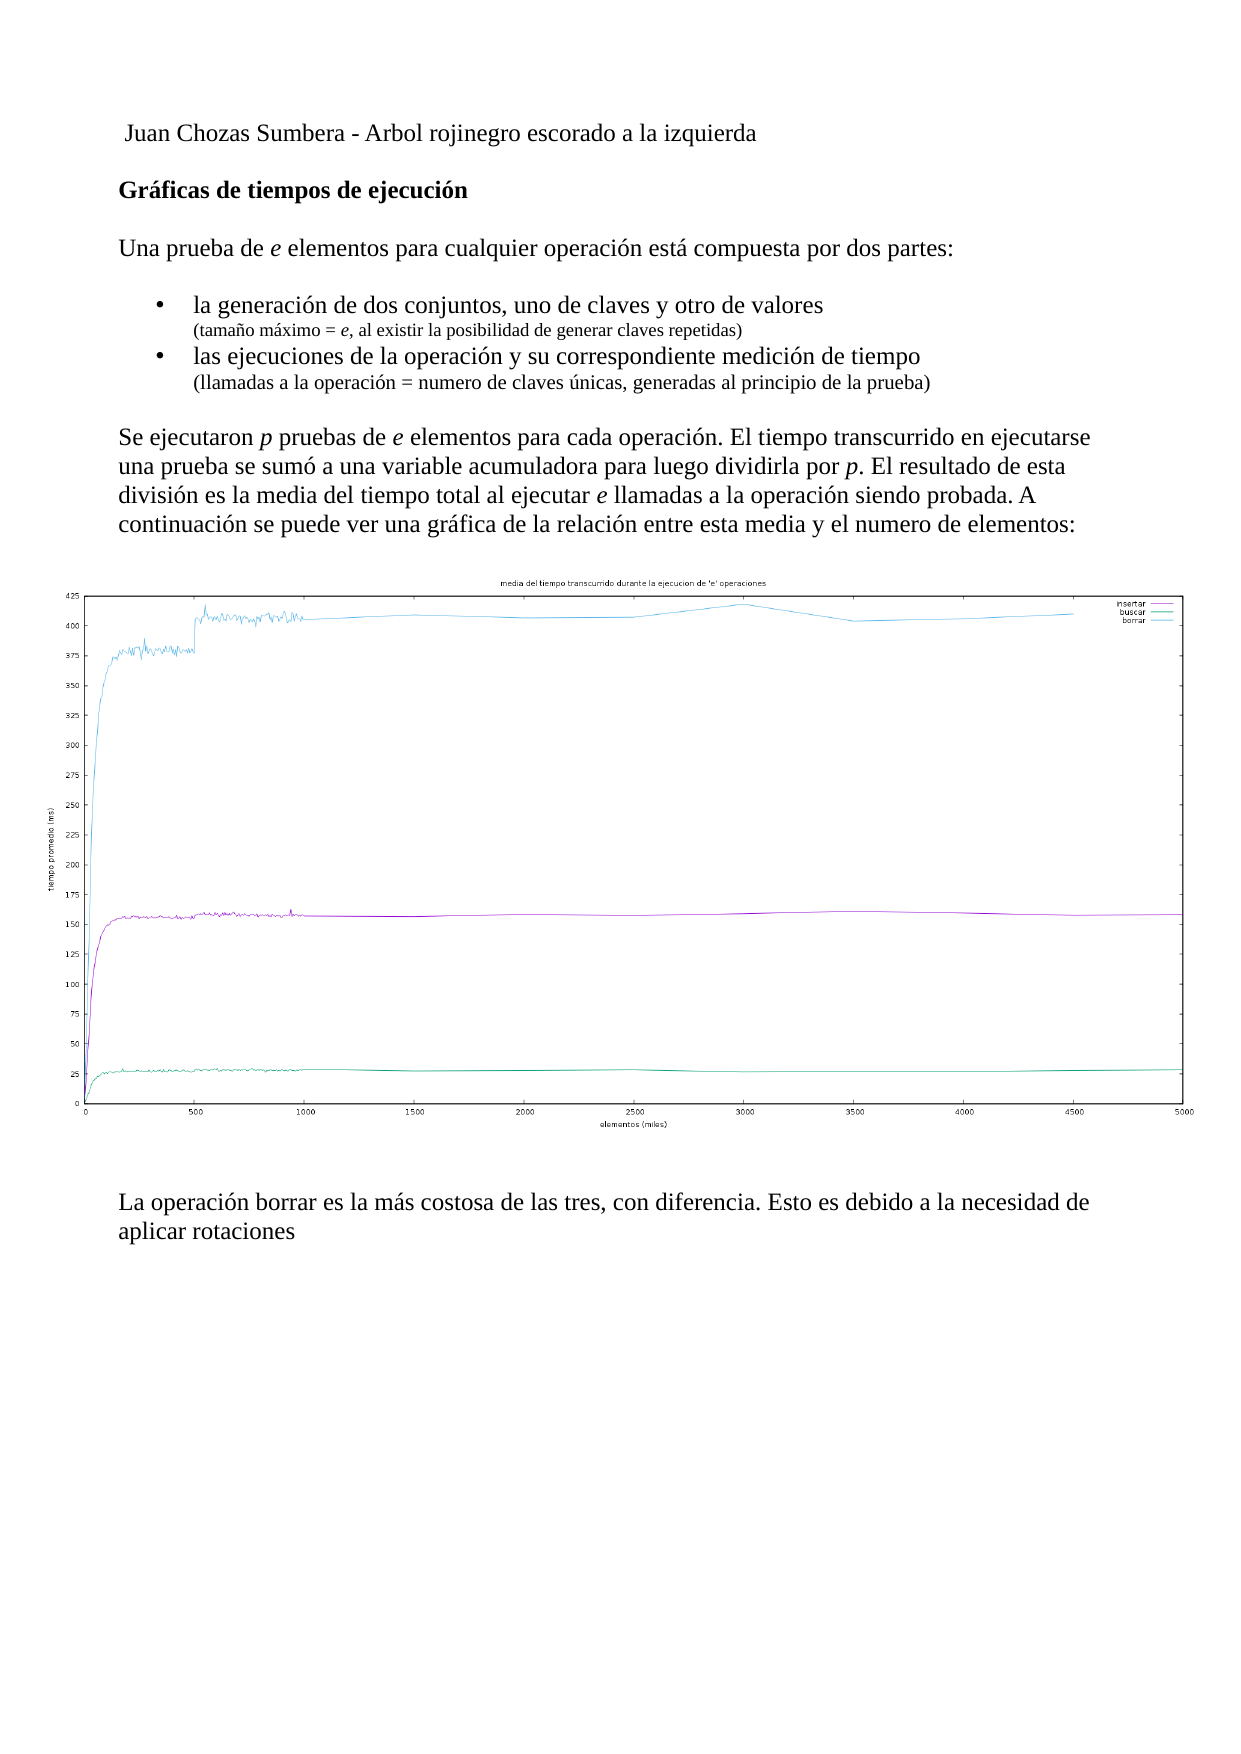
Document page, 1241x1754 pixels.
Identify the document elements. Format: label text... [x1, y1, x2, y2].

text Gráficas de tiempos de ejecución [118, 176, 1122, 204]
list las ejecuciones de la operación y su correspondiente medición de tiempo [156, 341, 1122, 370]
picture [44, 570, 1197, 1130]
list la generación de dos conjuntos, uno de claves y otro de valores [156, 291, 1122, 319]
text Una prueba de e elementos para cualquier operación está compuesta por dos partes: [118, 233, 1122, 262]
list (tamaño máximo = e, al existir la posibilidad de generar claves repetidas) [156, 319, 1122, 341]
text Se ejecutaron p pruebas de e elementos para cada operación. El tiempo transcurrido en ejecutarse una prueba se sumó a una variable acumuladora para luego dividirla por p. El resultado de esta división es la media del tiempo total al ejecutar e llamadas a la operación siendo probada. A continuación se puede ver una gráfica de la relación entre esta media y el numero de elementos: [118, 422, 1122, 537]
text La operación borrar es la más costosa de las tres, con diferencia. Esto es debido a la necesidad de aplicar rotaciones [118, 1187, 1122, 1245]
list (llamadas a la operación = numero de claves únicas, generadas al principio de la prueba) [156, 370, 1122, 394]
text Juan Chozas Sumbera - Arbol rojinegro escorado a la izquierda [118, 118, 1122, 147]
